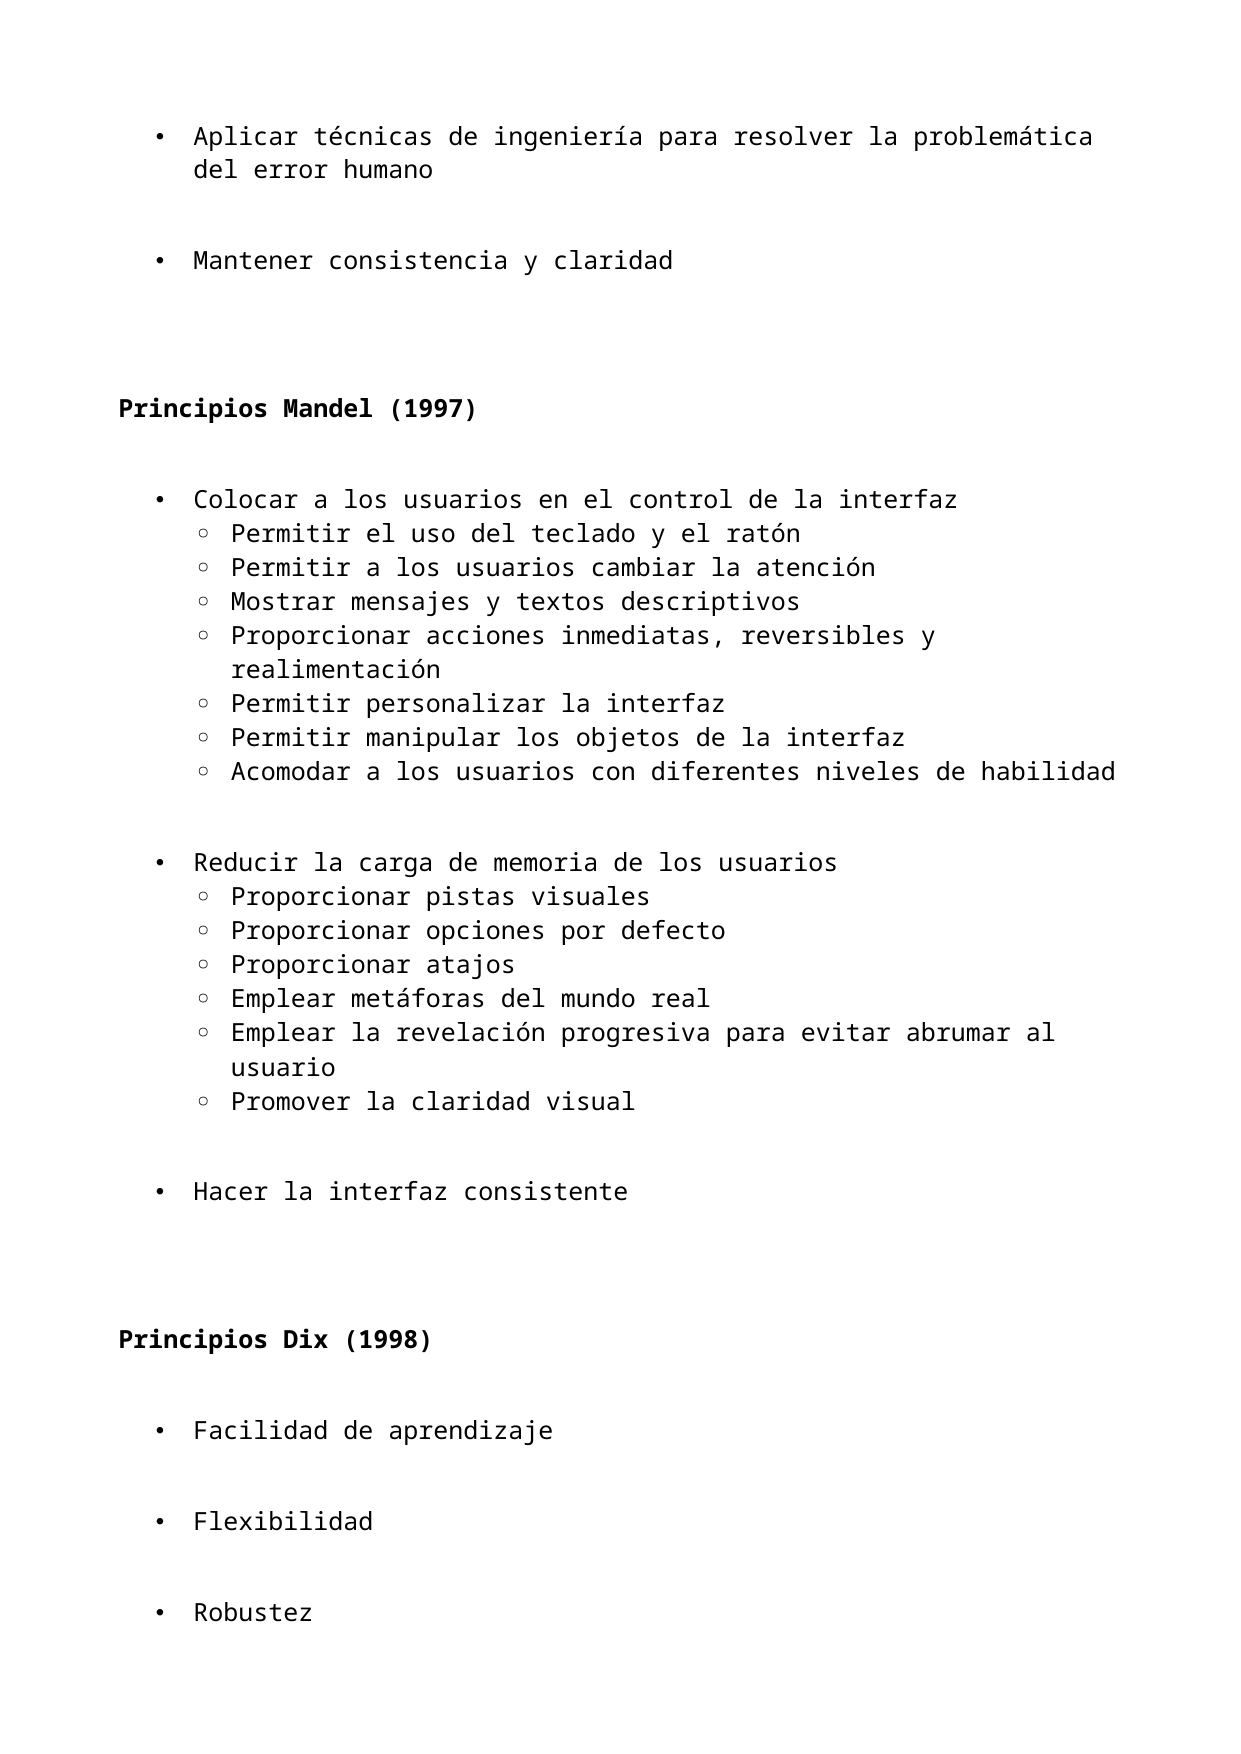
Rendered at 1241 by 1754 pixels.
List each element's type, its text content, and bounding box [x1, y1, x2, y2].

text Principios Mandel (1997) [118, 391, 1122, 425]
list Emplear metáforas del mundo real [193, 981, 1122, 1015]
list Proporcionar pistas visuales [193, 879, 1122, 913]
list Mantener consistencia y claridad [156, 243, 1122, 277]
list Permitir a los usuarios cambiar la atención [193, 549, 1122, 584]
list Permitir personalizar la interfaz [193, 686, 1122, 720]
list Aplicar técnicas de ingeniería para resolver la problemática del error humano [156, 118, 1122, 186]
list Reducir la carga de memoria de los usuarios [156, 845, 1122, 879]
list Hacer la interfaz consistente [156, 1174, 1122, 1208]
list Promover la claridad visual [193, 1083, 1122, 1117]
list Proporcionar acciones inmediatas, reversibles y realimentación [193, 618, 1122, 686]
list Facilidad de aprendizaje [156, 1412, 1122, 1447]
list Permitir el uso del teclado y el ratón [193, 516, 1122, 549]
list Mostrar mensajes y textos descriptivos [193, 584, 1122, 618]
list Proporcionar opciones por defecto [193, 913, 1122, 947]
list Permitir manipular los objetos de la interfaz [193, 720, 1122, 754]
list Robustez [156, 1594, 1122, 1628]
list Flexibilidad [156, 1503, 1122, 1537]
list Acomodar a los usuarios con diferentes niveles de habilidad [193, 754, 1122, 788]
list Emplear la revelación progresiva para evitar abrumar al usuario [193, 1015, 1122, 1083]
text Principios Dix (1998) [118, 1322, 1122, 1356]
list Proporcionar atajos [193, 947, 1122, 981]
list Colocar a los usuarios en el control de la interfaz [156, 481, 1122, 516]
